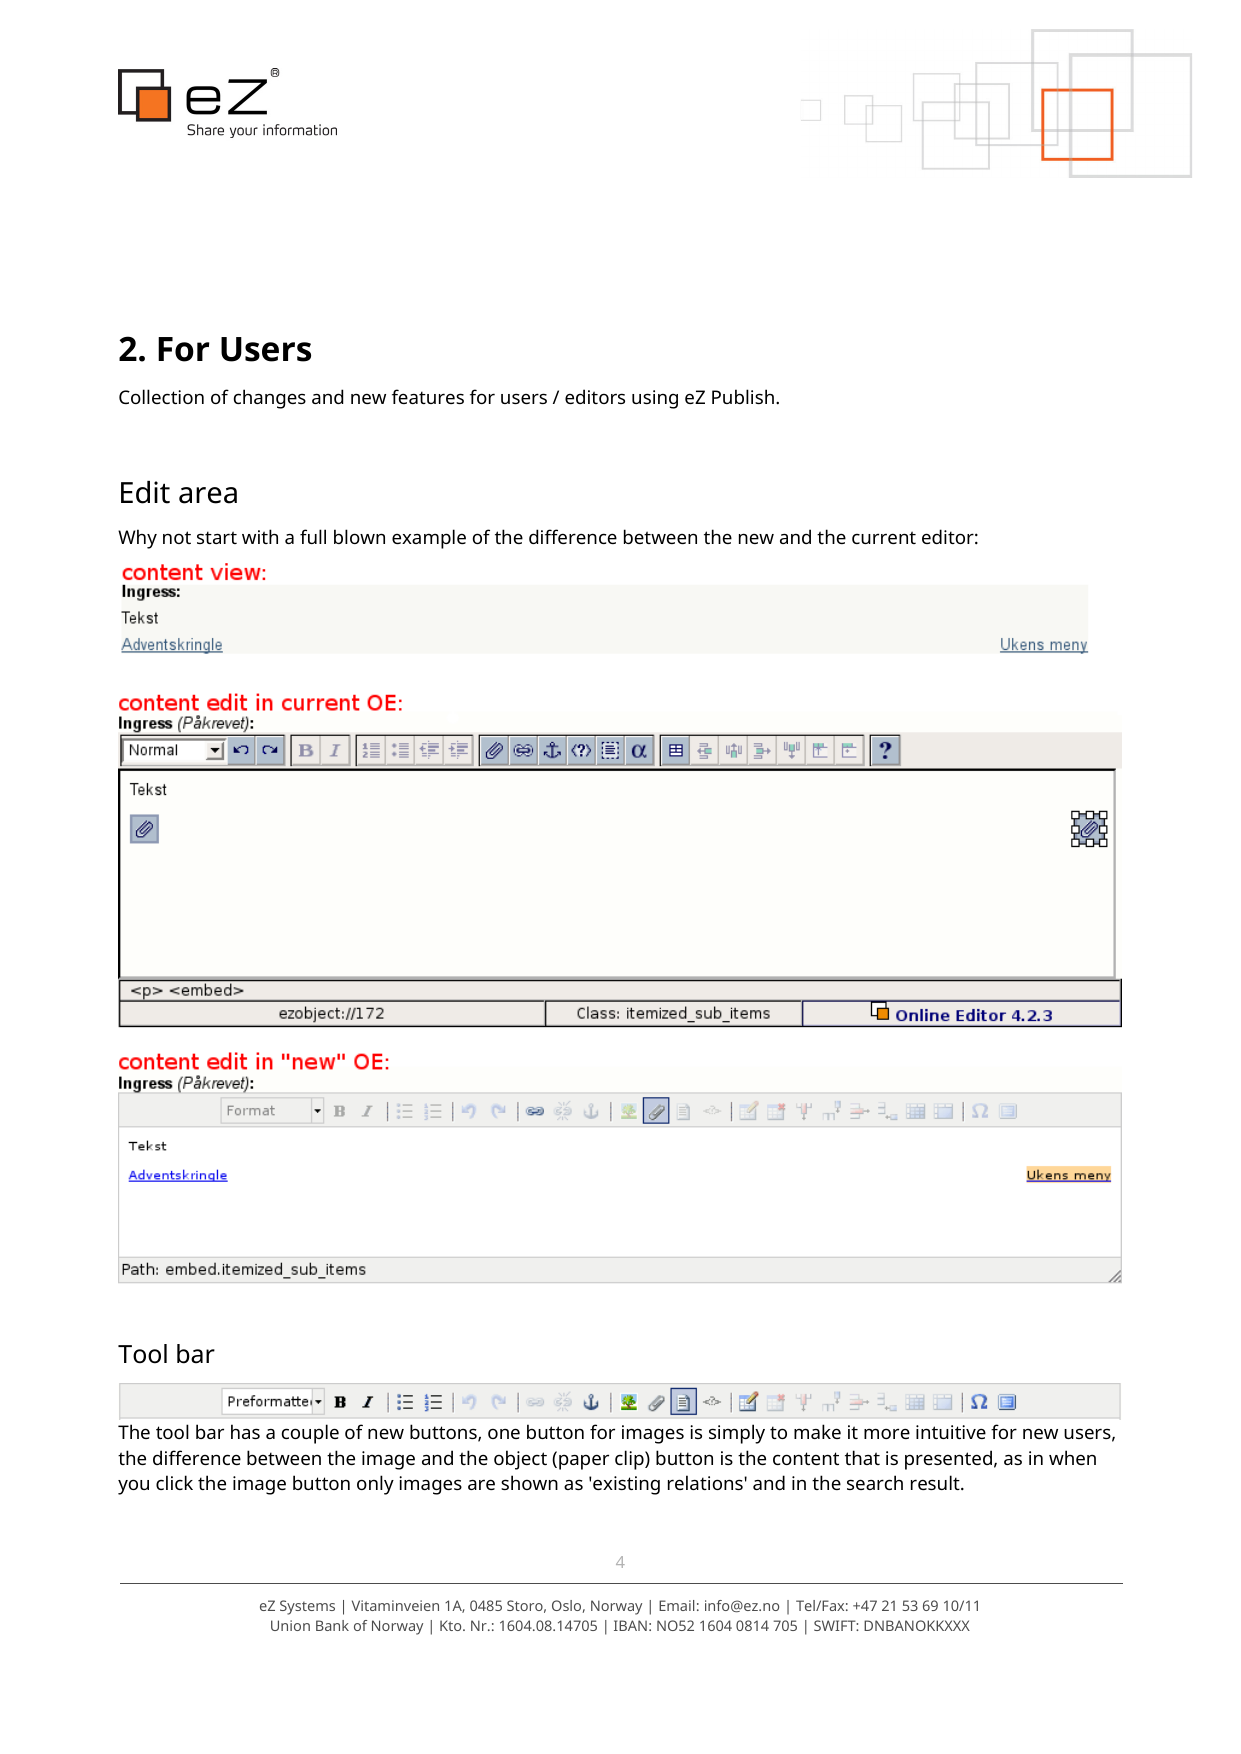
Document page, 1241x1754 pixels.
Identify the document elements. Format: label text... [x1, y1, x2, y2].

text Why not start with a full blown example of the difference between the new and the current editor: [118, 525, 1122, 550]
picture [118, 68, 442, 187]
text Collection of changes and new features for users / editors using eZ Publish. [118, 384, 1122, 435]
text The tool bar has a couple of new buttons, one button for images is simply to make it more intuitive for new users, the difference between the image and the object (paper clip) button is the content that is presented, as in when you click the image button only images are shown as 'existing relations' and in the search result. [118, 1420, 1122, 1496]
picture [118, 1383, 1122, 1420]
subtitle 2. For Users [118, 326, 1122, 371]
picture [118, 562, 1122, 1287]
subtitle Tool bar [118, 1337, 1122, 1371]
subtitle Edit area [118, 472, 1122, 512]
picture [800, 29, 1193, 178]
